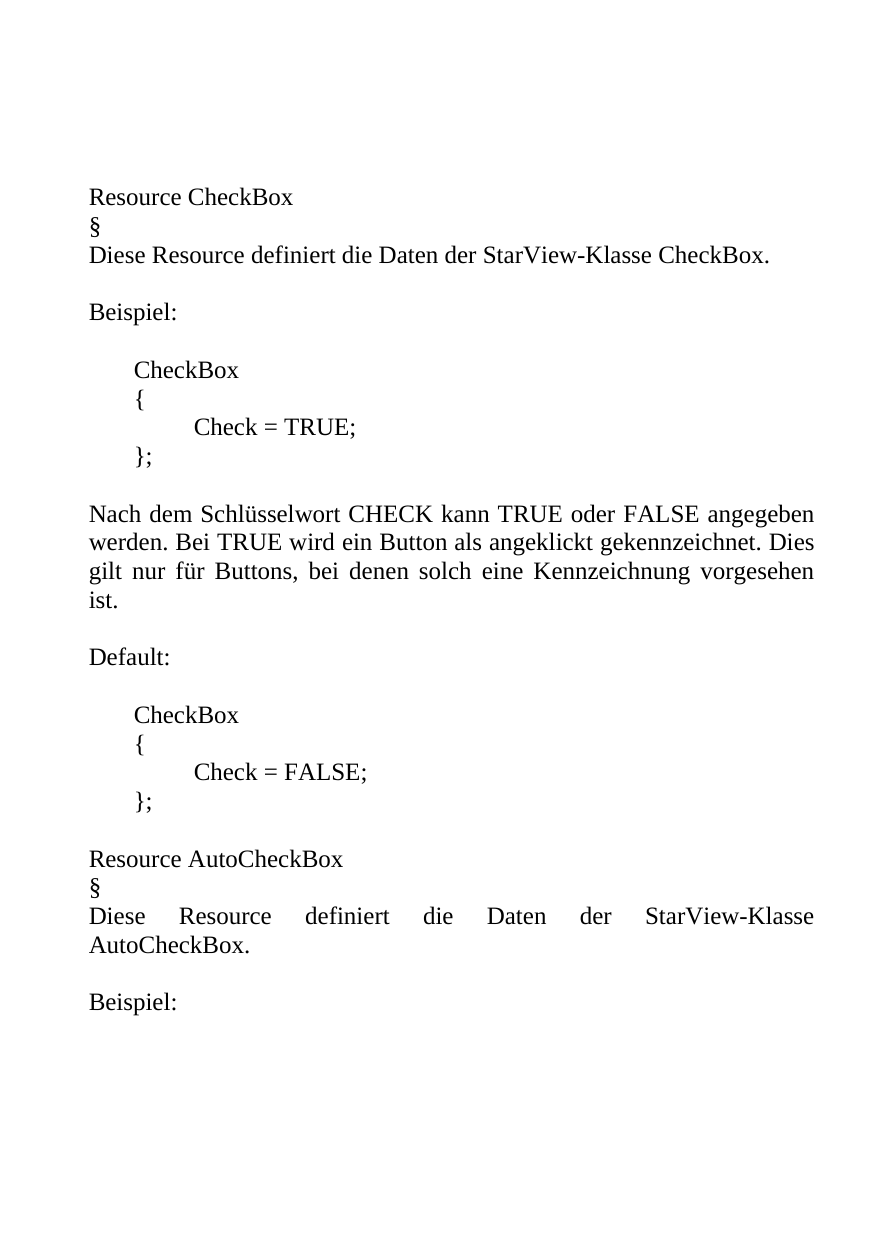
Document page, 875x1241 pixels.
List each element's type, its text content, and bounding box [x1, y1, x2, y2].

text Resource AutoCheckBox [88, 844, 815, 872]
text Default: [88, 642, 815, 671]
text Diese Resource definiert die Daten der StarView-Klasse AutoCheckBox. [88, 901, 815, 959]
list { [88, 384, 815, 412]
text Resource CheckBox [88, 182, 815, 211]
text § [88, 872, 815, 901]
text Nach dem Schlüsselwort CHECK kann TRUE oder FALSE angegeben werden. Bei TRUE wird ein Button als angeklickt gekennzeichnet. Dies gilt nur für Buttons, bei denen solch eine Kennzeichnung vorgesehen ist. [88, 499, 815, 614]
list Check = TRUE; [88, 412, 815, 441]
list CheckBox [88, 700, 815, 729]
text Beispiel: [88, 987, 815, 1016]
text Diese Resource definiert die Daten der StarView-Klasse CheckBox. [88, 240, 815, 269]
list { [88, 729, 815, 757]
text Beispiel: [88, 297, 815, 326]
list }; [88, 786, 815, 815]
list Check = FALSE; [88, 757, 815, 786]
list CheckBox [88, 355, 815, 384]
list }; [88, 441, 815, 470]
text § [88, 211, 815, 240]
